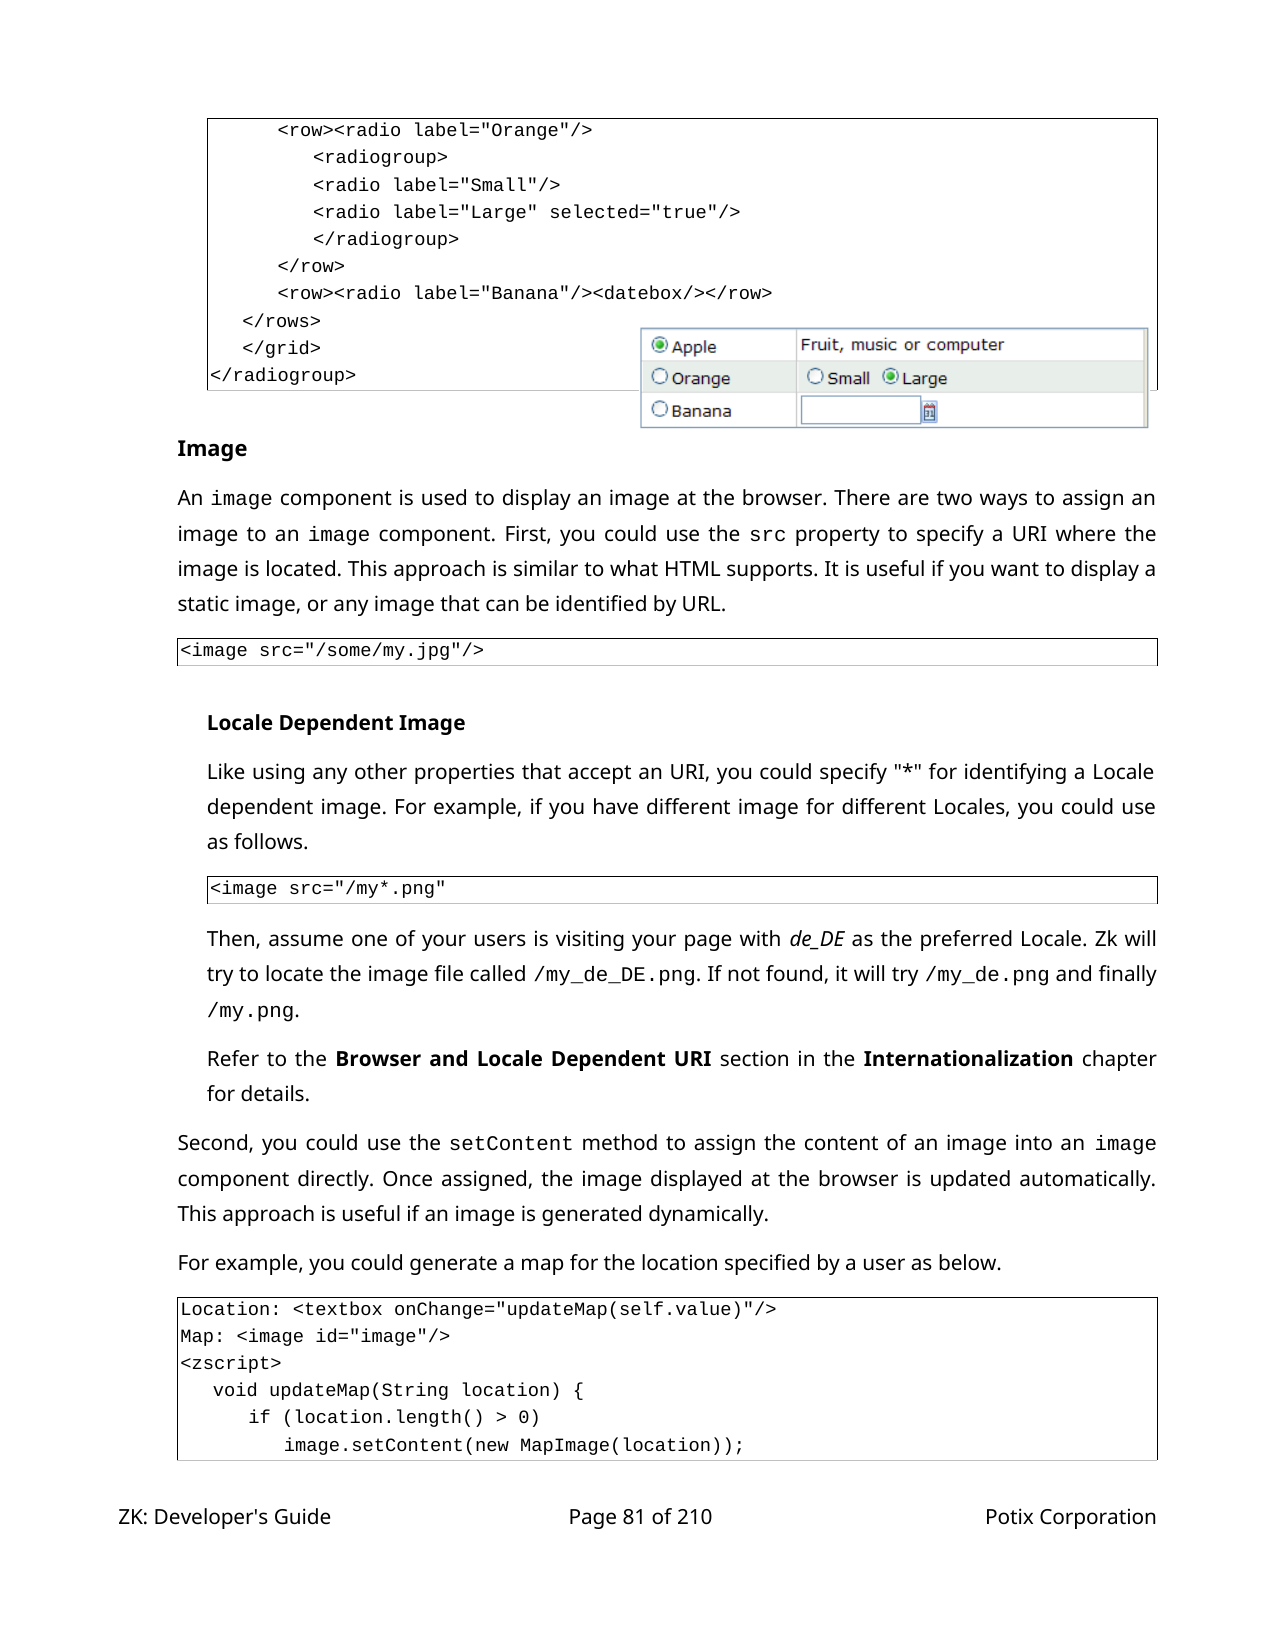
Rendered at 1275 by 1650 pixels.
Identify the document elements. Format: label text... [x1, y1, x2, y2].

text </radiogroup> [208, 363, 638, 390]
text image.setContent(new MapImage(location)); [178, 1432, 1157, 1460]
text void updateMap(String location) { [178, 1378, 1157, 1402]
picture [638, 324, 1150, 432]
text </grid> [208, 336, 638, 360]
text </row> [208, 254, 1157, 278]
text <radiogroup> [208, 145, 1157, 169]
text <image src="/my*.png" [208, 877, 1157, 903]
text Map: <image id="image"/> [178, 1324, 1157, 1348]
text </radiogroup> [208, 227, 1157, 251]
text An image component is used to display an image at the browser. There are two ways to assign an image to an image component. First, you could use the src property to specify a URI where the image is located. This approach is similar to what HTML supports. It is useful if you want to display a static image, or any image that can be identified by URL. [177, 483, 1157, 618]
text Location: <textbox onChange="updateMap(self.value)"/> [178, 1298, 1157, 1321]
text <image src="/some/my.jpg"/> [178, 639, 1157, 665]
text <zscript> [178, 1351, 1157, 1375]
text <row><radio label="Orange"/> [208, 119, 1157, 142]
text <radio label="Small"/> [208, 172, 1157, 197]
text [1150, 336, 1157, 360]
text Second, you could use the setContent method to assign the content of an image into an image component directly. Once assigned, the image displayed at the browser is updated automatically. This approach is useful if an image is generated dynamically. [177, 1128, 1157, 1227]
text <row><radio label="Banana"/><datebox/></row> [208, 281, 1157, 306]
text Then, assume one of your users is visiting your page with de_DE as the preferred Locale. Zk will try to locate the image file called /my_de_DE.png. If not found, it will try /my_de.png and finally /my.png. [207, 924, 1157, 1023]
text </rows> [208, 308, 1157, 333]
text <radio label="Large" selected="true"/> [208, 200, 1157, 224]
text Refer to the Browser and Locale Dependent URI section in the Internationalization chapter for details. [207, 1044, 1157, 1107]
text if (location.length() > 0) [178, 1405, 1157, 1429]
text Like using any other properties that accept an URI, you could specify "*" for identifying a Locale dependent image. For example, if you have different image for different Locales, you could use as follows. [207, 757, 1157, 856]
text For example, you could generate a map for the location specified by a user as below. [177, 1248, 1157, 1276]
subtitle Image [177, 433, 1157, 463]
subtitle Locale Dependent Image [207, 708, 1157, 736]
